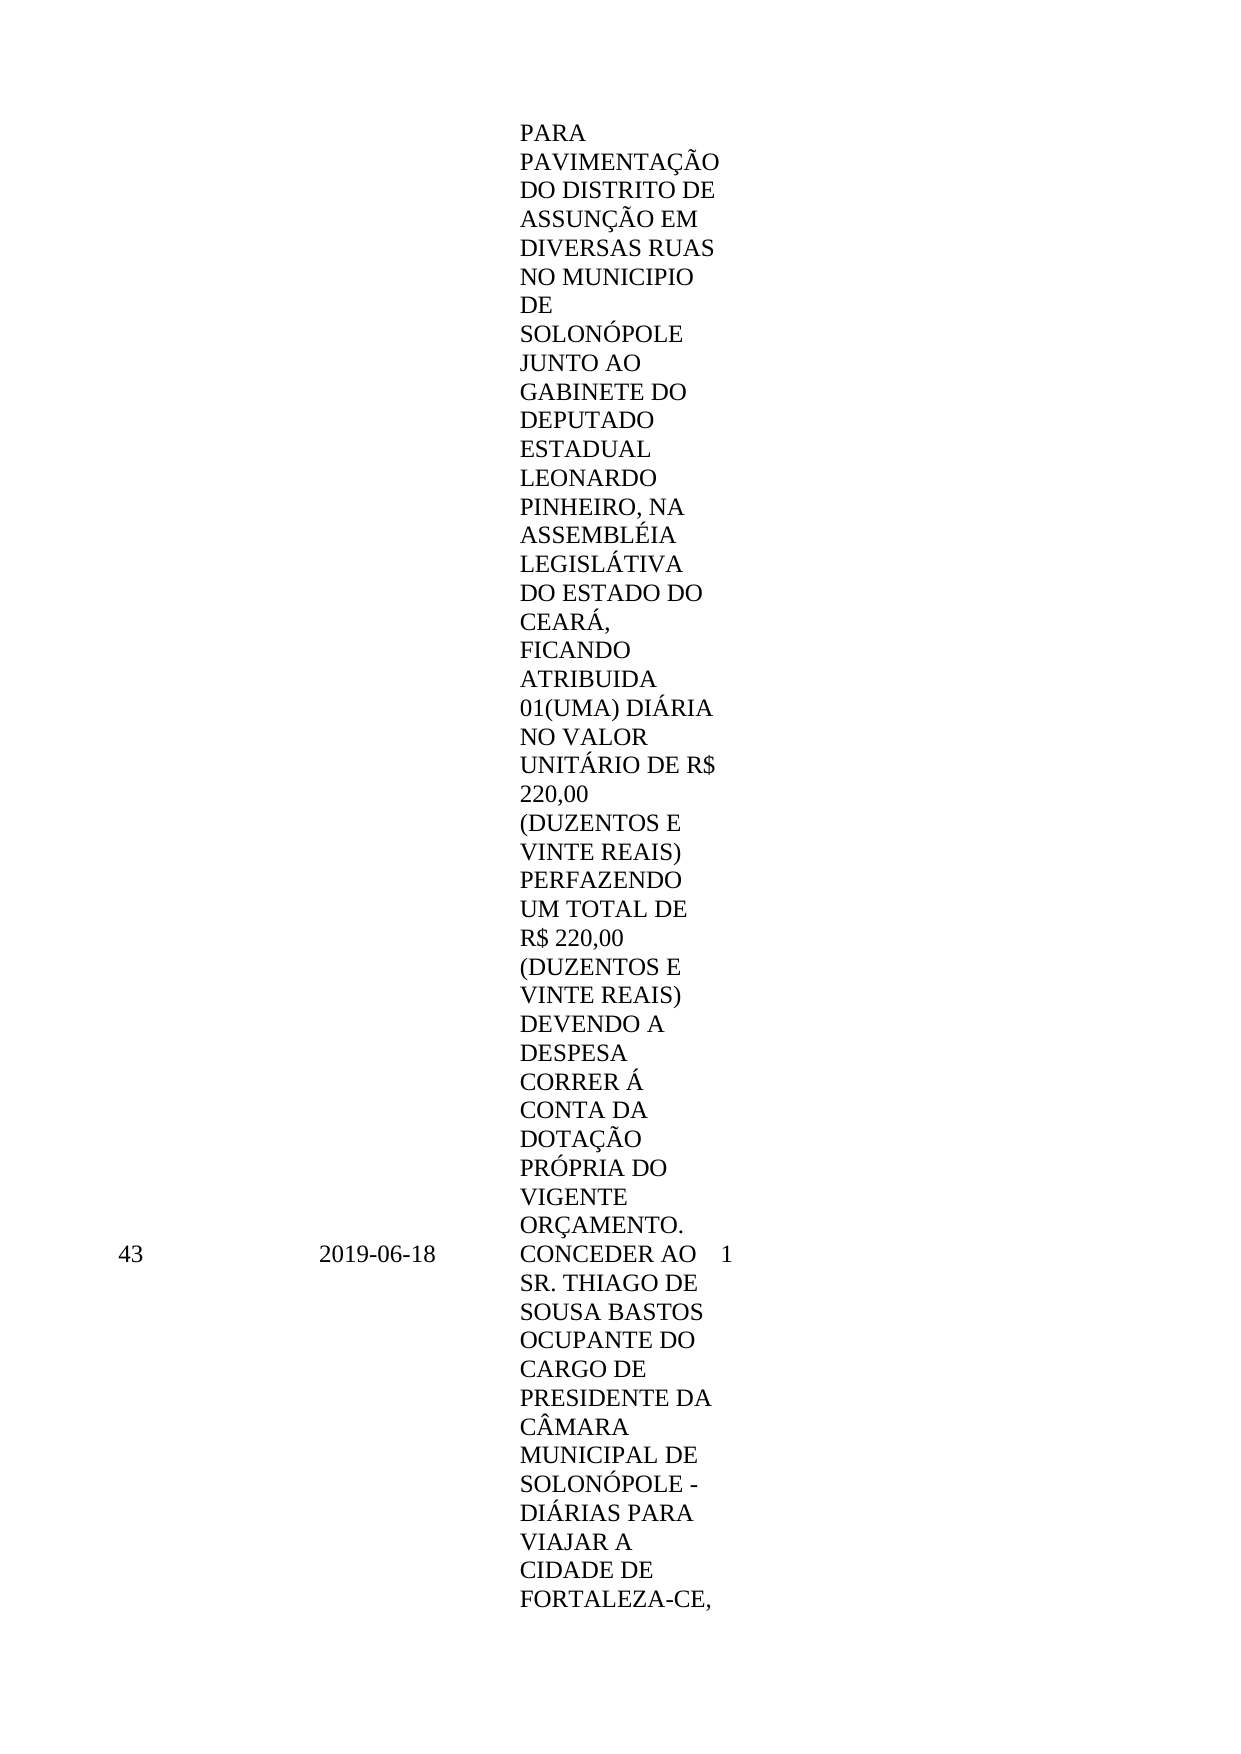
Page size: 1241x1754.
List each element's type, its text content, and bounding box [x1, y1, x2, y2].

table_cell 2019-06-18 [319, 1239, 519, 1613]
table_cell [921, 118, 1122, 1239]
table_cell [118, 118, 319, 1239]
table_cell 1 [720, 1239, 921, 1613]
table_cell [720, 118, 921, 1239]
table_cell PARA PAVIMENTAÇÃO DO DISTRITO DE ASSUNÇÃO EM DIVERSAS RUAS NO MUNICIPIO DE SOLONÓPOLE JUNTO AO GABINETE DO DEPUTADO ESTADUAL LEONARDO PINHEIRO, NA ASSEMBLÉIA LEGISLÁTIVA DO ESTADO DO CEARÁ, FICANDO ATRIBUIDA 01(UMA) DIÁRIA NO VALOR UNITÁRIO DE R$ 220,00 (DUZENTOS E VINTE REAIS) PERFAZENDO UM TOTAL DE R$ 220,00 (DUZENTOS E VINTE REAIS) DEVENDO A DESPESA CORRER Á CONTA DA DOTAÇÃO PRÓPRIA DO VIGENTE ORÇAMENTO. [520, 118, 720, 1239]
table_cell 43 [118, 1239, 319, 1613]
table_cell [319, 118, 519, 1239]
table_cell [921, 1239, 1122, 1613]
table_cell CONCEDER AO SR. THIAGO DE SOUSA BASTOS OCUPANTE DO CARGO DE PRESIDENTE DA CÂMARA MUNICIPAL DE SOLONÓPOLE - DIÁRIAS PARA VIAJAR A CIDADE DE FORTALEZA-CE, [520, 1239, 720, 1613]
